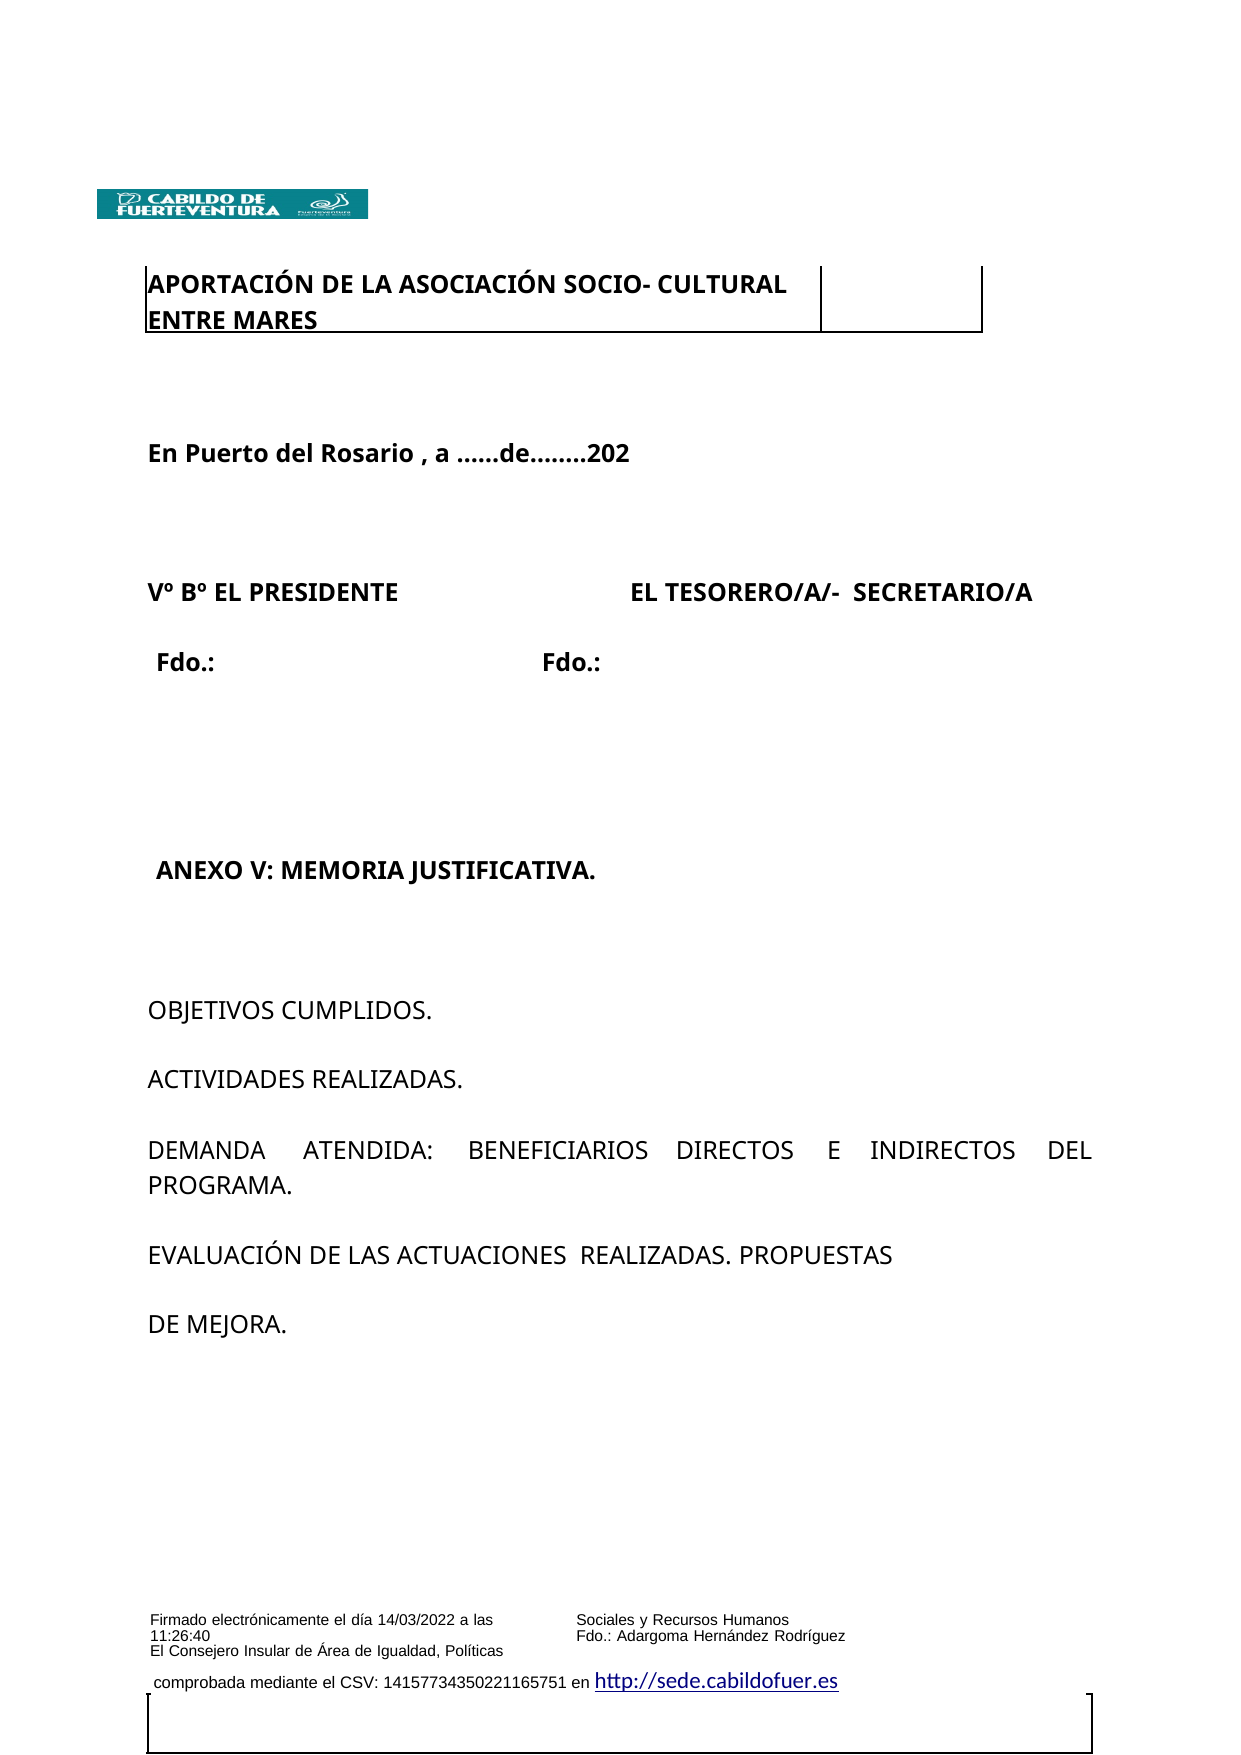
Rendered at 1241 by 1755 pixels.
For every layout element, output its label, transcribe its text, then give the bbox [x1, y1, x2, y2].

text Vº Bº EL PRESIDENTE EL TESORERO/A/- SECRETARIO/A [147, 574, 1107, 608]
text DEMANDA ATENDIDA: BENEFICIARIOS DIRECTOS E INDIRECTOS DEL PROGRAMA. [147, 1132, 1093, 1202]
text EVALUACIÓN DE LAS ACTUACIONES REALIZADAS. PROPUESTAS DE MEJORA. [147, 1237, 903, 1341]
text Fdo.: Adargoma Hernández Rodríguez [576, 1628, 1107, 1644]
text OBJETIVOS CUMPLIDOS. ACTIVIDADES REALIZADAS. [147, 992, 594, 1096]
text En Puerto del Rosario , a ……de……..202 [147, 435, 1107, 469]
text ANEXO V: MEMORIA JUSTIFICATIVA. [147, 853, 1107, 887]
text El Consejero Insular de Área de Igualdad, Políticas [150, 1644, 507, 1660]
text Firmado electrónicamente el día 14/03/2022 a las 11:26:40 [150, 1612, 497, 1644]
picture [97, 189, 369, 219]
text Sociales y Recursos Humanos [576, 1612, 1107, 1628]
text Fdo.: Fdo.: [156, 644, 1107, 678]
